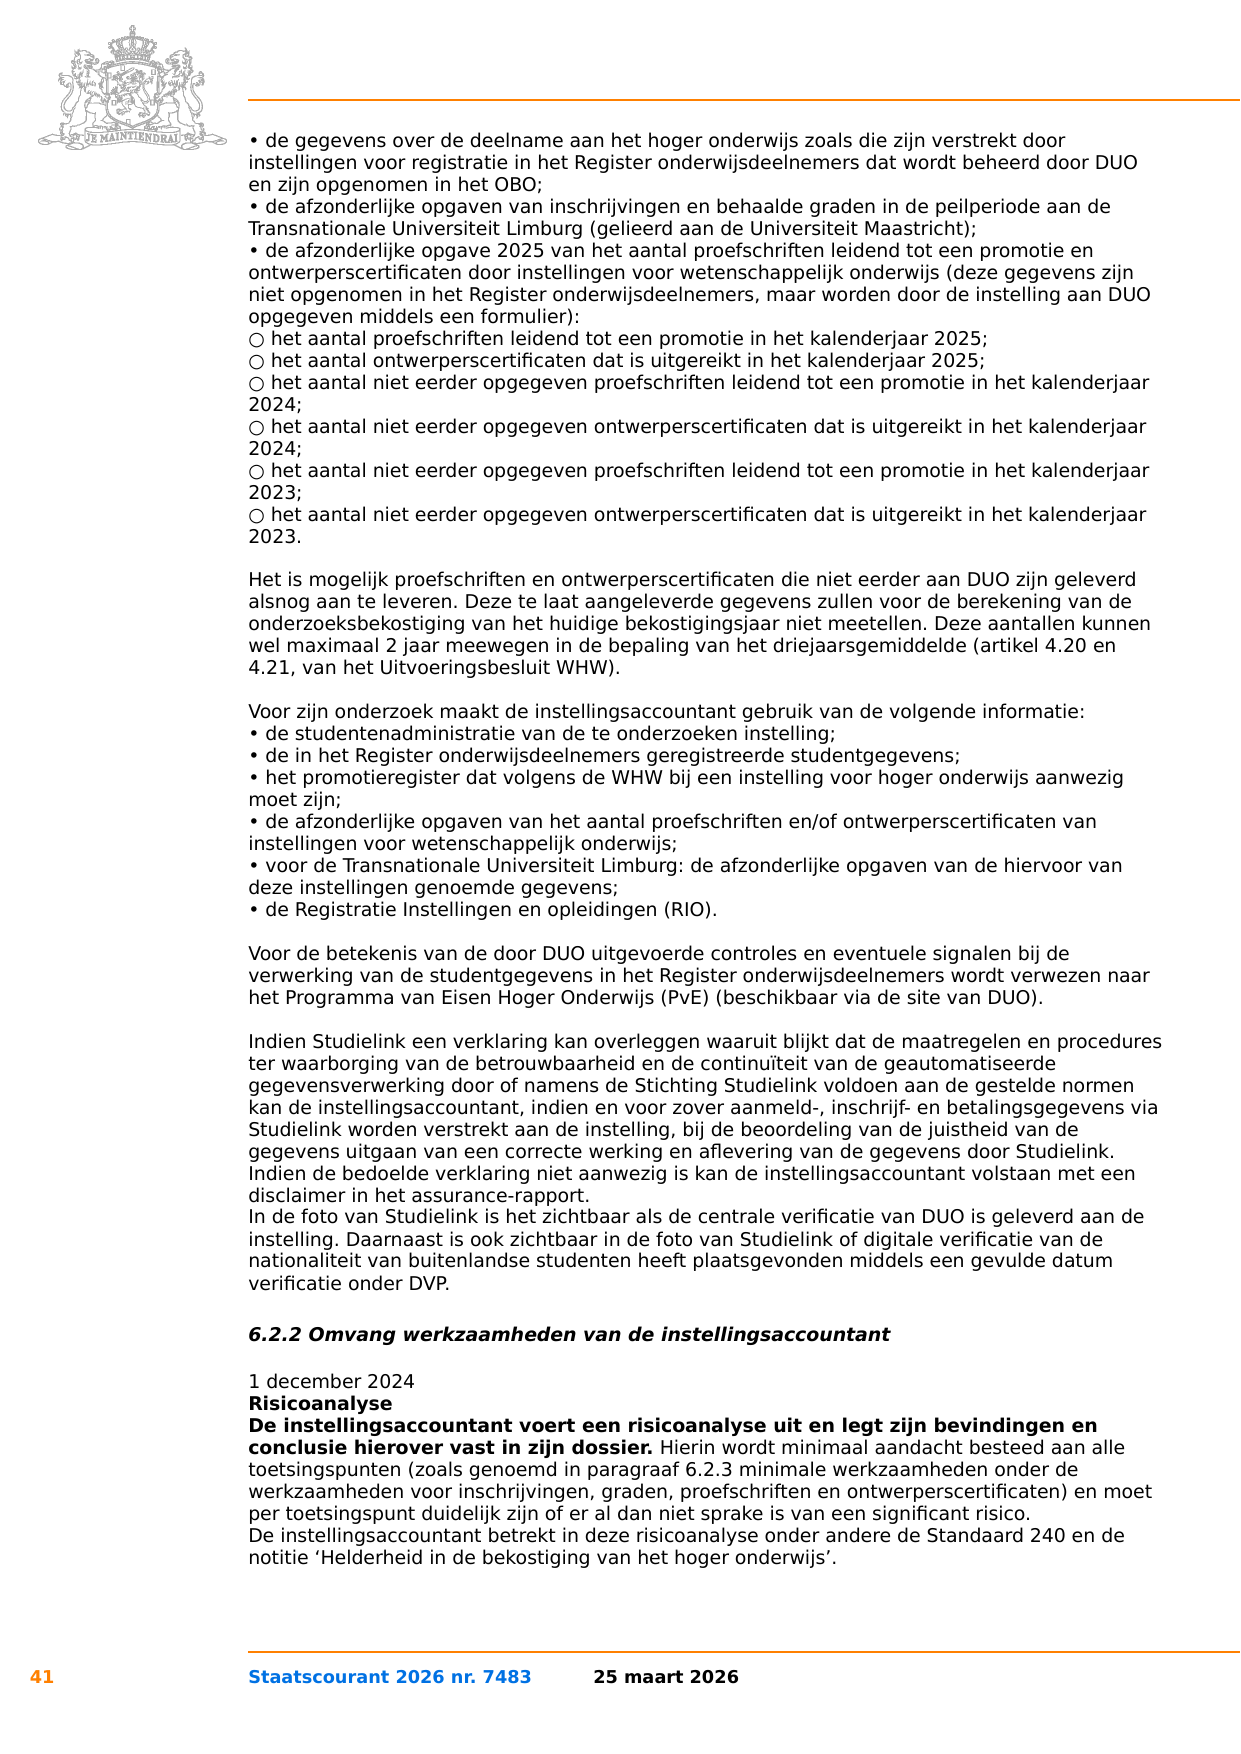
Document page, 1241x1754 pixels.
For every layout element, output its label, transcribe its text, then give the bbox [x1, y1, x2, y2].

text ○ het aantal proefschriften leidend tot een promotie in het kalenderjaar 2025; [248, 328, 1163, 350]
text ○ het aantal niet eerder opgegeven ontwerperscertificaten dat is uitgereikt in het kalenderjaar 2024; [248, 416, 1163, 459]
text • de gegevens over de deelname aan het hoger onderwijs zoals die zijn verstrekt door instellingen voor registratie in het Register onderwijsdeelnemers dat wordt beheerd door DUO en zijn opgenomen in het OBO; [248, 130, 1163, 196]
text Het is mogelijk proefschriften en ontwerperscertificaten die niet eerder aan DUO zijn geleverd alsnog aan te leveren. Deze te laat aangeleverde gegevens zullen voor de berekening van de onderzoeksbekostiging van het huidige bekostigingsjaar niet meetellen. Deze aantallen kunnen wel maximaal 2 jaar meewegen in de bepaling van het driejaarsgemiddelde (artikel 4.20 en 4.21, van het Uitvoeringsbesluit WHW). [248, 569, 1163, 679]
text • voor de Transnationale Universiteit Limburg: de afzonderlijke opgaven van de hiervoor van deze instellingen genoemde gegevens; [248, 855, 1163, 899]
text ○ het aantal niet eerder opgegeven proefschriften leidend tot een promotie in het kalenderjaar 2023; [248, 459, 1163, 503]
subtitle 6.2.2 Omvang werkzaamheden van de instellingsaccountant [248, 1324, 1163, 1346]
text • het promotieregister dat volgens de WHW bij een instelling voor hoger onderwijs aanwezig moet zijn; [248, 767, 1163, 811]
text Risicoanalyse [248, 1393, 1163, 1415]
text • de afzonderlijke opgaven van inschrijvingen en behaalde graden in de peilperiode aan de Transnationale Universiteit Limburg (gelieerd aan de Universiteit Maastricht); [248, 196, 1163, 240]
text • de studentenadministratie van de te onderzoeken instelling; [248, 723, 1163, 745]
text • de Registratie Instellingen en opleidingen (RIO). [248, 899, 1163, 921]
text De instellingsaccountant voert een risicoanalyse uit en legt zijn bevindingen en conclusie hierover vast in zijn dossier. Hierin wordt minimaal aandacht besteed aan alle toetsingspunten (zoals genoemd in paragraaf 6.2.3 minimale werkzaamheden onder de werkzaamheden voor inschrijvingen, graden, proefschriften en ontwerperscertificaten) en moet per toetsingspunt duidelijk zijn of er al dan niet sprake is van een significant risico. [248, 1415, 1163, 1525]
text • de afzonderlijke opgave 2025 van het aantal proefschriften leidend tot een promotie en ontwerperscertificaten door instellingen voor wetenschappelijk onderwijs (deze gegevens zijn niet opgenomen in het Register onderwijsdeelnemers, maar worden door de instelling aan DUO opgegeven middels een formulier): [248, 240, 1163, 328]
text Voor zijn onderzoek maakt de instellingsaccountant gebruik van de volgende informatie: [248, 701, 1163, 723]
picture [38, 25, 227, 150]
text Voor de betekenis van de door DUO uitgevoerde controles en eventuele signalen bij de verwerking van de studentgegevens in het Register onderwijsdeelnemers wordt verwezen naar het Programma van Eisen Hoger Onderwijs (PvE) (beschikbaar via de site van DUO). [248, 943, 1163, 1009]
text ○ het aantal niet eerder opgegeven proefschriften leidend tot een promotie in het kalenderjaar 2024; [248, 372, 1163, 416]
text ○ het aantal niet eerder opgegeven ontwerperscertificaten dat is uitgereikt in het kalenderjaar 2023. [248, 503, 1163, 547]
text Indien Studielink een verklaring kan overleggen waaruit blijkt dat de maatregelen en procedures ter waarborging van de betrouwbaarheid en de continuïteit van de geautomatiseerde gegevensverwerking door of namens de Stichting Studielink voldoen aan de gestelde normen kan de instellingsaccountant, indien en voor zover aanmeld-, inschrijf- en betalingsgegevens via Studielink worden verstrekt aan de instelling, bij de beoordeling van de juistheid van de gegevens uitgaan van een correcte werking en aflevering van de gegevens door Studielink. Indien de bedoelde verklaring niet aanwezig is kan de instellingsaccountant volstaan met een disclaimer in het assurance-rapport. [248, 1031, 1163, 1206]
text De instellingsaccountant betrekt in deze risicoanalyse onder andere de Standaard 240 en de notitie ‘Helderheid in de bekostiging van het hoger onderwijs’. [248, 1525, 1163, 1569]
text ○ het aantal ontwerperscertificaten dat is uitgereikt in het kalenderjaar 2025; [248, 350, 1163, 372]
text 1 december 2024 [248, 1371, 1163, 1393]
text • de afzonderlijke opgaven van het aantal proefschriften en/of ontwerperscertificaten van instellingen voor wetenschappelijk onderwijs; [248, 811, 1163, 855]
text • de in het Register onderwijsdeelnemers geregistreerde studentgegevens; [248, 745, 1163, 767]
text In de foto van Studielink is het zichtbaar als de centrale verificatie van DUO is geleverd aan de instelling. Daarnaast is ook zichtbaar in de foto van Studielink of digitale verificatie van de nationaliteit van buitenlandse studenten heeft plaatsgevonden middels een gevulde datum verificatie onder DVP. [248, 1206, 1163, 1294]
